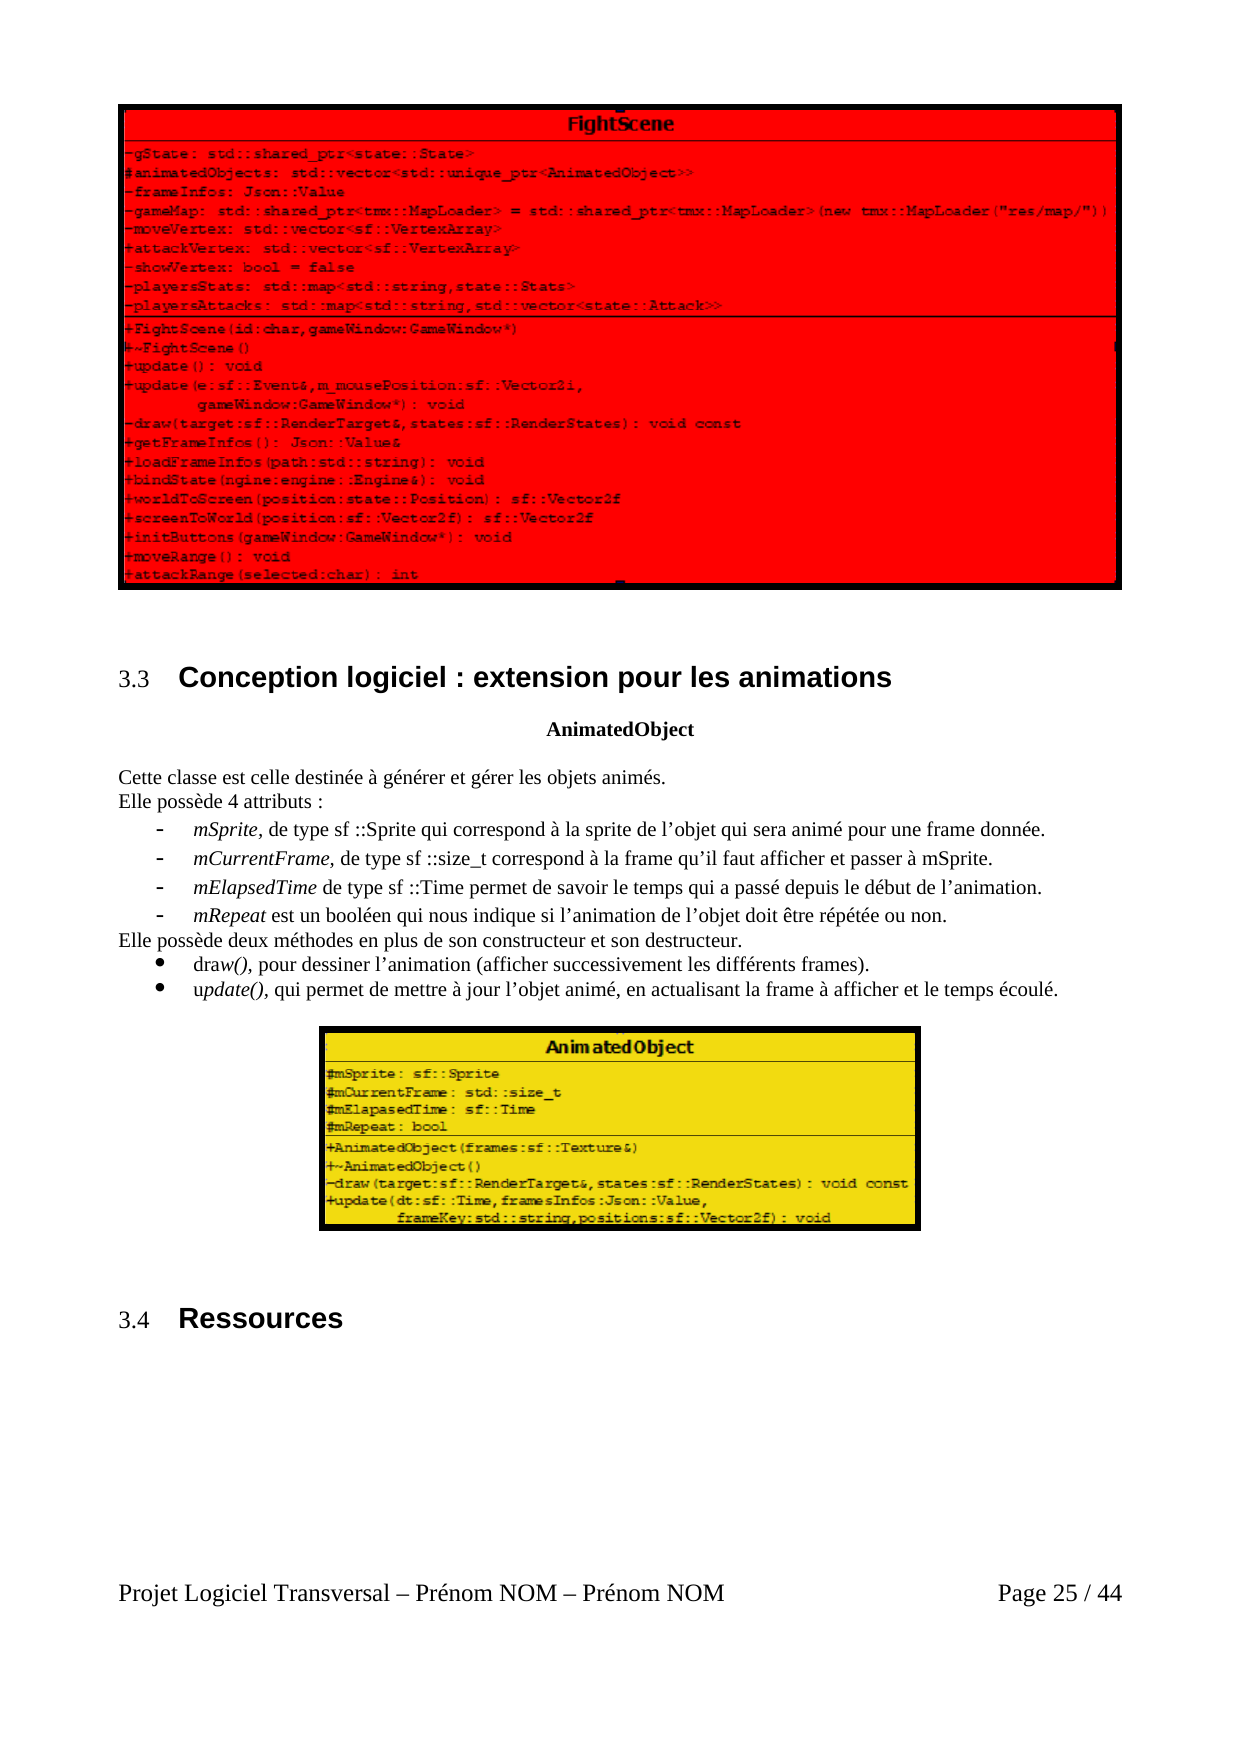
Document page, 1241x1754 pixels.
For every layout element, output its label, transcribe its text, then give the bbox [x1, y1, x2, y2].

text AnimatedObject [118, 717, 1122, 741]
list update(), qui permet de mettre à jour l’objet animé, en actualisant la frame à afficher et le temps écoulé. [156, 977, 1122, 1002]
list mSprite, de type sf ::Sprite qui correspond à la sprite de l’objet qui sera animé pour une frame donnée. [156, 813, 1122, 842]
list draw(), pour dessiner l’animation (afficher successivement les différents frames). [156, 952, 1122, 977]
text Elle possède deux méthodes en plus de son constructeur et son destructeur. [118, 928, 1122, 952]
text Cette classe est celle destinée à générer et gérer les objets animés. [118, 765, 1122, 789]
list Ressources [118, 1301, 1122, 1334]
list mRepeat est un booléen qui nous indique si l’animation de l’objet doit être répétée ou non. [156, 899, 1122, 928]
list Conception logiciel : extension pour les animations [118, 660, 1122, 693]
list mCurrentFrame, de type sf ::size_t correspond à la frame qu’il faut afficher et passer à mSprite. [156, 842, 1122, 871]
list mElapsedTime de type sf ::Time permet de savoir le temps qui a passé depuis le début de l’animation. [156, 871, 1122, 899]
text Elle possède 4 attributs : [118, 789, 1122, 813]
